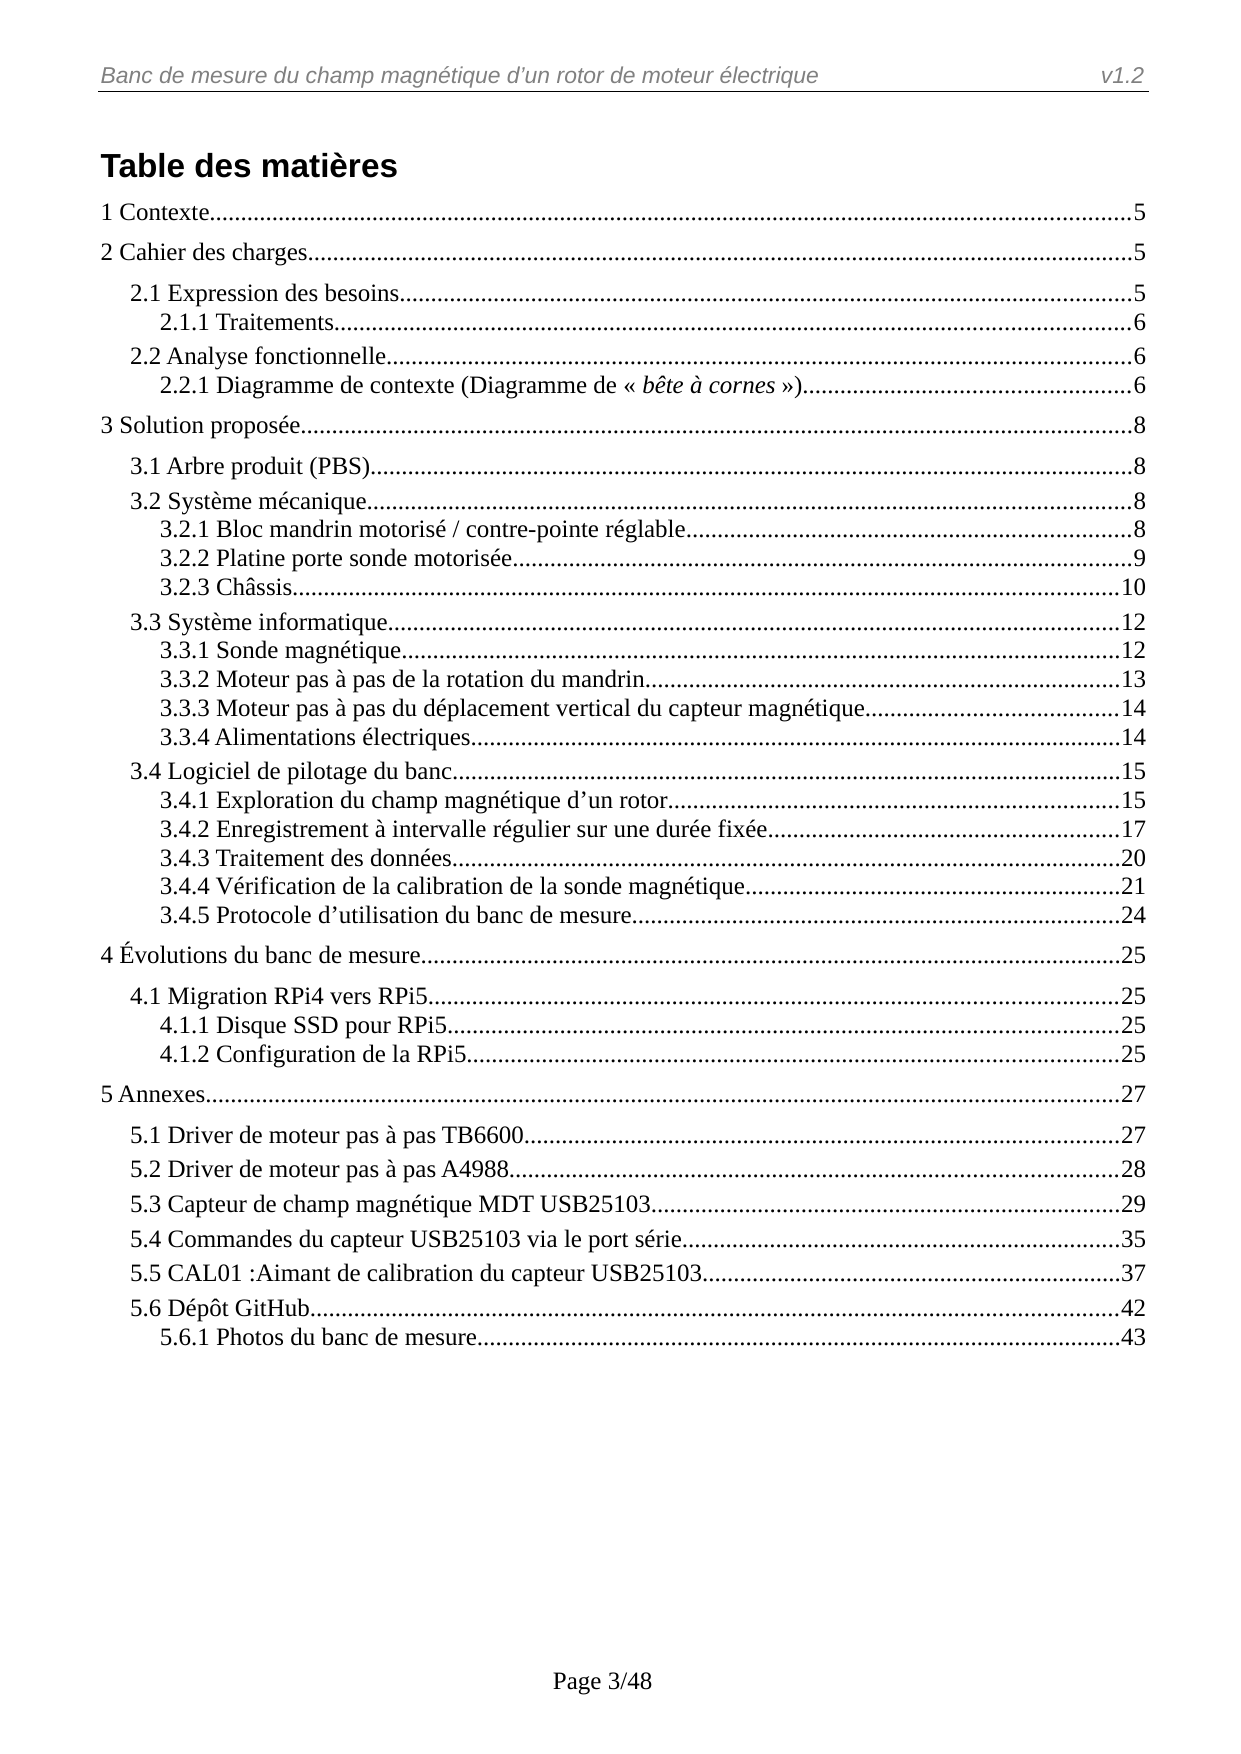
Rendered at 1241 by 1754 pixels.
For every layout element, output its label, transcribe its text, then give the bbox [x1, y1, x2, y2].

text 3.3.3 Moteur pas à pas du déplacement vertical du capteur magnétique 14 [159, 693, 1146, 722]
text 5.4 Commandes du capteur USB25103 via le port série 35 [130, 1224, 1146, 1252]
text 4 Évolutions du banc de mesure 25 [100, 941, 1146, 969]
text 5.3 Capteur de champ magnétique MDT USB25103 29 [130, 1189, 1146, 1218]
text 3.4.5 Protocole d’utilisation du banc de mesure 24 [159, 900, 1146, 929]
text 5 Annexes 27 [100, 1079, 1146, 1108]
text 5.5 CAL01 :Aimant de calibration du capteur USB25103 37 [130, 1258, 1146, 1287]
text 2.1.1 Traitements 6 [159, 307, 1146, 335]
text 3.4 Logiciel de pilotage du banc 15 [130, 756, 1146, 785]
text 2.1 Expression des besoins 5 [130, 278, 1146, 307]
text 3.3.1 Sonde magnétique 12 [159, 635, 1146, 664]
text 3.2.3 Châssis 10 [159, 572, 1146, 601]
text 4.1.1 Disque SSD pour RPi5 25 [159, 1010, 1146, 1039]
text 3.2 Système mécanique 8 [130, 486, 1146, 514]
text 5.6.1 Photos du banc de mesure 43 [159, 1322, 1146, 1351]
text 3.3.2 Moteur pas à pas de la rotation du mandrin 13 [159, 664, 1146, 693]
text 4.1.2 Configuration de la RPi5 25 [159, 1039, 1146, 1067]
text 3.2.1 Bloc mandrin motorisé / contre-pointe réglable 8 [159, 514, 1146, 543]
text 3.1 Arbre produit (PBS) 8 [130, 451, 1146, 480]
text 2.2 Analyse fonctionnelle 6 [130, 341, 1146, 370]
text 3.3 Système informatique 12 [130, 607, 1146, 635]
text 3.4.4 Vérification de la calibration de la sonde magnétique 21 [159, 871, 1146, 900]
text 3.4.3 Traitement des données 20 [159, 843, 1146, 871]
subtitle Table des matières [100, 146, 1146, 184]
text 1 Contexte 5 [100, 197, 1146, 226]
text 2 Cahier des charges 5 [100, 237, 1146, 266]
text 5.2 Driver de moteur pas à pas A4988 28 [130, 1154, 1146, 1183]
text 3.3.4 Alimentations électriques 14 [159, 722, 1146, 750]
text 4.1 Migration RPi4 vers RPi5 25 [130, 981, 1146, 1010]
text 3.2.2 Platine porte sonde motorisée 9 [159, 543, 1146, 572]
text 2.2.1 Diagramme de contexte (Diagramme de « bête à cornes ») 6 [159, 370, 1146, 399]
text 5.1 Driver de moteur pas à pas TB6600 27 [130, 1120, 1146, 1148]
text 3 Solution proposée 8 [100, 411, 1146, 439]
text 3.4.2 Enregistrement à intervalle régulier sur une durée fixée 17 [159, 814, 1146, 843]
text 5.6 Dépôt GitHub 42 [130, 1293, 1146, 1322]
text 3.4.1 Exploration du champ magnétique d’un rotor 15 [159, 785, 1146, 814]
